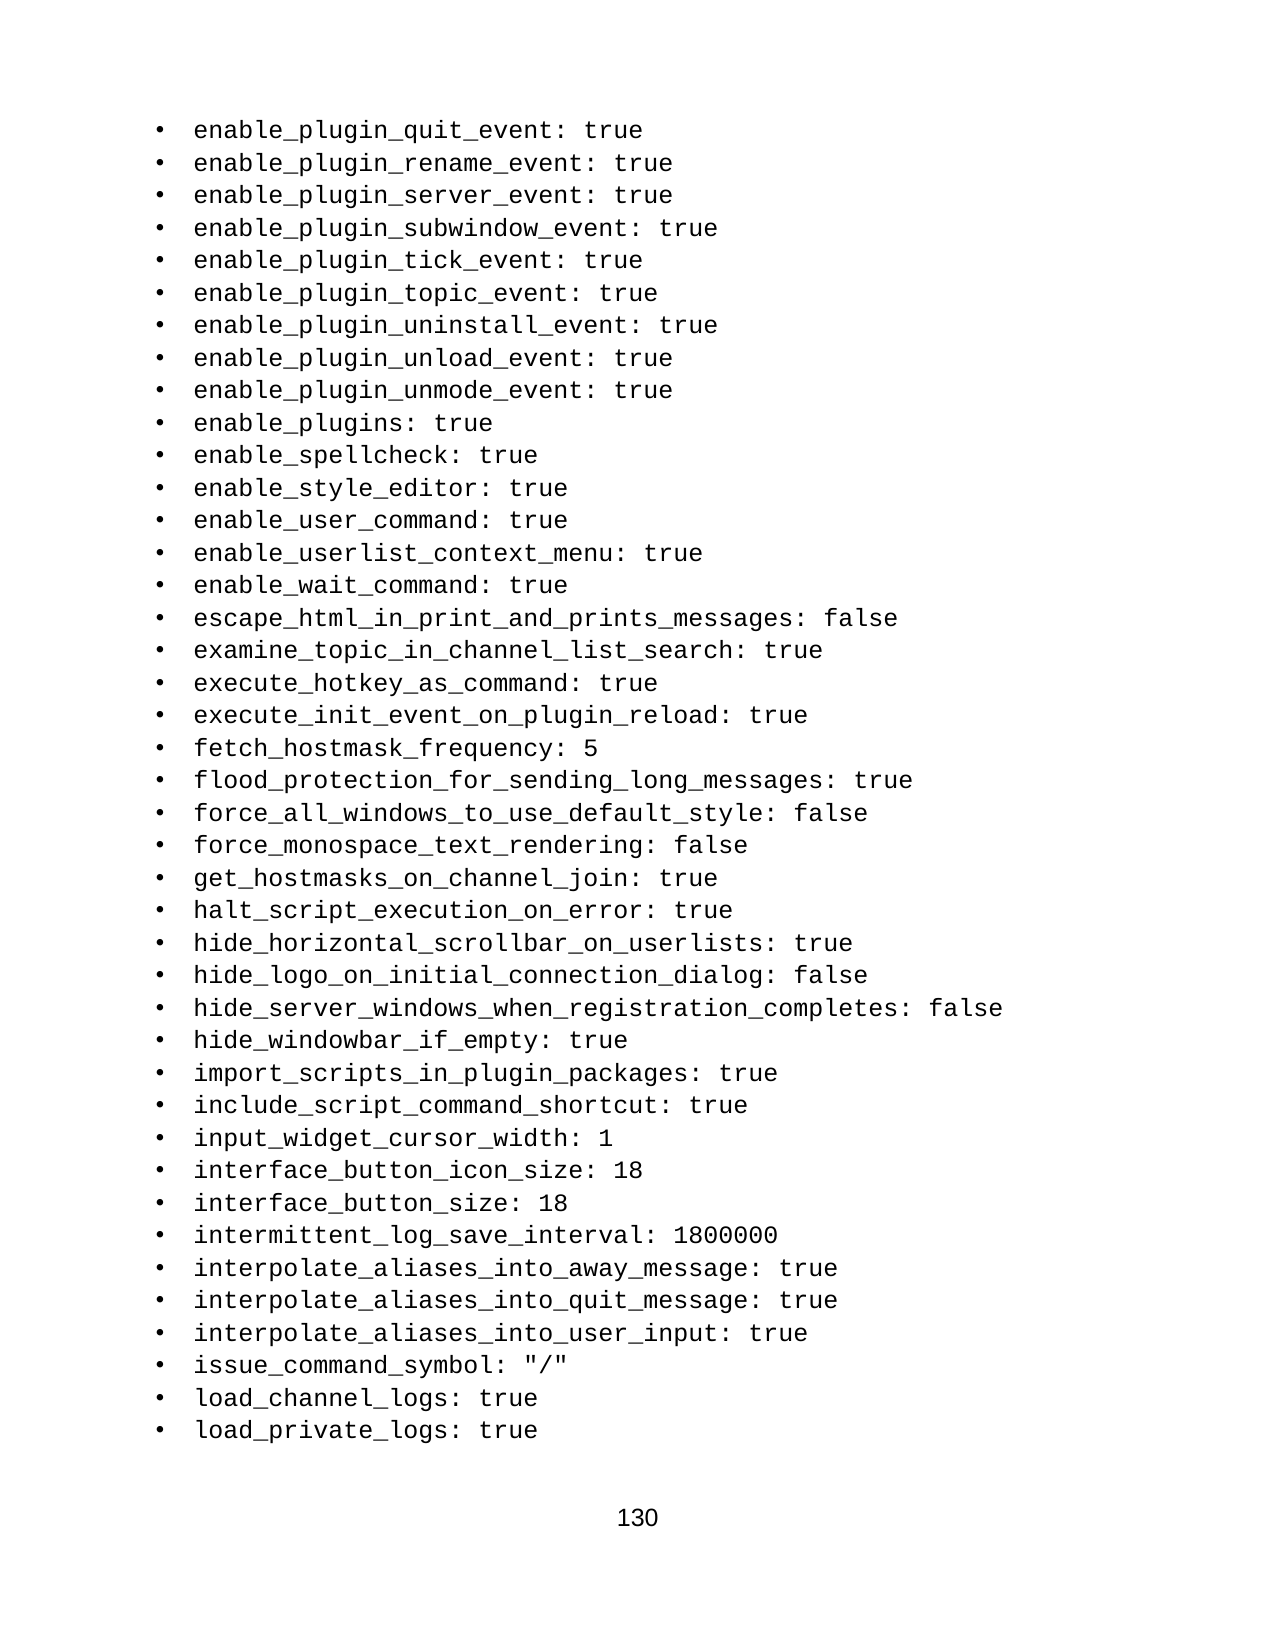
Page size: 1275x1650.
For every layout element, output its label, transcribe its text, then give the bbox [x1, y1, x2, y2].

list enable_plugin_server_event: true [156, 183, 1157, 211]
list load_channel_logs: true [156, 1386, 1157, 1414]
list enable_wait_command: true [156, 573, 1157, 601]
list include_script_command_shortcut: true [156, 1093, 1157, 1121]
list execute_hotkey_as_command: true [156, 671, 1157, 699]
list interface_button_size: 18 [156, 1191, 1157, 1219]
list get_hostmasks_on_channel_join: true [156, 866, 1157, 894]
list issue_command_symbol: "/" [156, 1353, 1157, 1381]
list force_monospace_text_rendering: false [156, 833, 1157, 861]
list enable_style_editor: true [156, 476, 1157, 504]
list execute_init_event_on_plugin_reload: true [156, 703, 1157, 731]
list enable_plugin_unload_event: true [156, 346, 1157, 374]
list enable_user_command: true [156, 508, 1157, 536]
list examine_topic_in_channel_list_search: true [156, 638, 1157, 666]
list interpolate_aliases_into_user_input: true [156, 1321, 1157, 1349]
list fetch_hostmask_frequency: 5 [156, 736, 1157, 764]
list enable_plugin_quit_event: true [156, 118, 1157, 146]
list enable_plugin_unmode_event: true [156, 378, 1157, 406]
list enable_userlist_context_menu: true [156, 541, 1157, 569]
list enable_plugins: true [156, 411, 1157, 439]
list enable_plugin_subwindow_event: true [156, 216, 1157, 244]
list interpolate_aliases_into_quit_message: true [156, 1288, 1157, 1316]
list input_widget_cursor_width: 1 [156, 1126, 1157, 1154]
list hide_server_windows_when_registration_completes: false [156, 996, 1157, 1024]
list interpolate_aliases_into_away_message: true [156, 1256, 1157, 1284]
list enable_plugin_topic_event: true [156, 281, 1157, 309]
list hide_logo_on_initial_connection_dialog: false [156, 963, 1157, 991]
list halt_script_execution_on_error: true [156, 898, 1157, 926]
list hide_windowbar_if_empty: true [156, 1028, 1157, 1056]
list escape_html_in_print_and_prints_messages: false [156, 606, 1157, 634]
list enable_plugin_uninstall_event: true [156, 313, 1157, 341]
list intermittent_log_save_interval: 1800000 [156, 1223, 1157, 1251]
list enable_plugin_tick_event: true [156, 248, 1157, 276]
list import_scripts_in_plugin_packages: true [156, 1061, 1157, 1089]
list flood_protection_for_sending_long_messages: true [156, 768, 1157, 796]
list enable_plugin_rename_event: true [156, 151, 1157, 179]
list force_all_windows_to_use_default_style: false [156, 801, 1157, 829]
list enable_spellcheck: true [156, 443, 1157, 471]
list hide_horizontal_scrollbar_on_userlists: true [156, 931, 1157, 959]
list load_private_logs: true [156, 1418, 1157, 1446]
list interface_button_icon_size: 18 [156, 1158, 1157, 1186]
